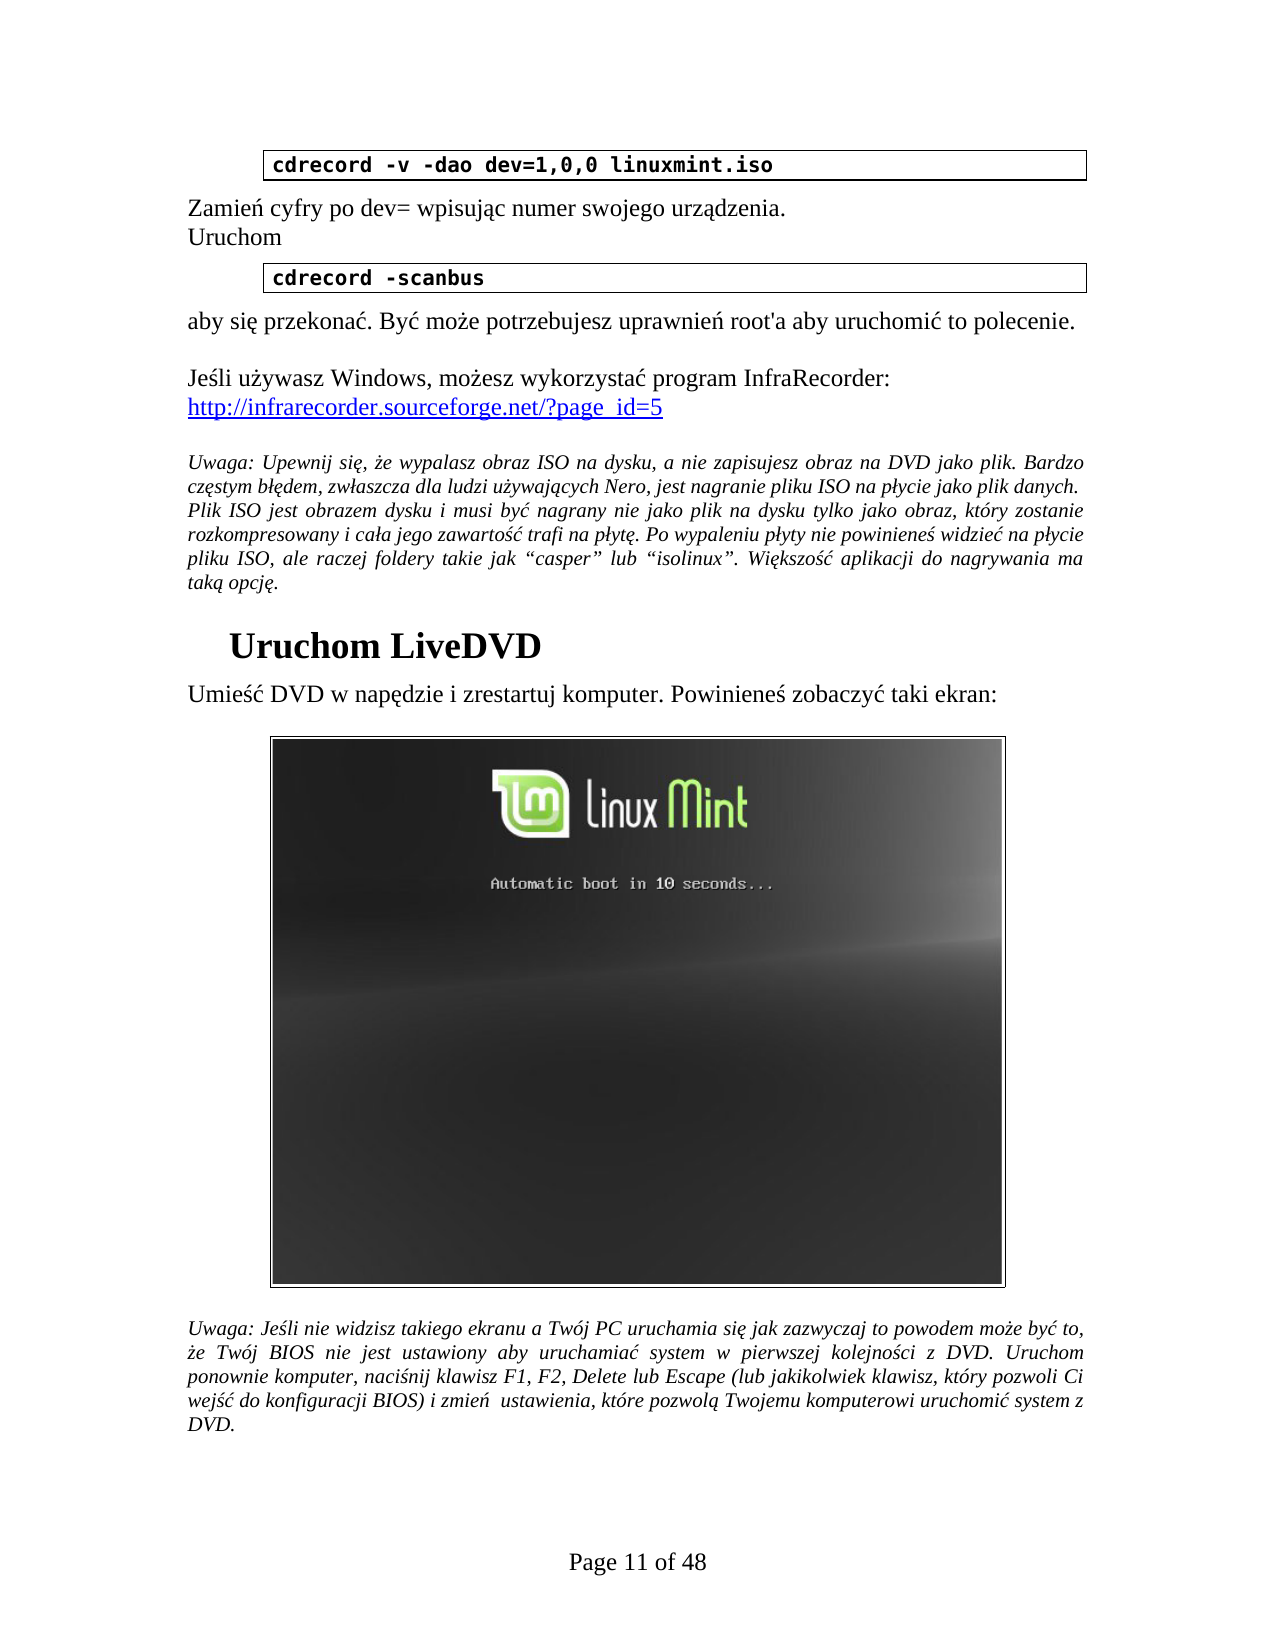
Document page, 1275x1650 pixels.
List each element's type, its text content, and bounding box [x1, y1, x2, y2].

text cdrecord -scanbus [264, 264, 1086, 292]
text http://infrarecorder.sourceforge.net/?page_id=5 [187, 392, 1087, 421]
text cdrecord -v -dao dev=1,0,0 linuxmint.iso [264, 151, 1086, 179]
text aby się przekonać. Być może potrzebujesz uprawnień root'a aby uruchomić to polecenie. [187, 306, 1087, 335]
text Uruchom [187, 222, 1087, 251]
text Plik ISO jest obrazem dysku i musi być nagrany nie jako plik na dysku tylko jako obraz, który zostanie rozkompresowany i cała jego zawartość trafi na płytę. Po wypaleniu płyty nie powinieneś widzieć na płycie pliku ISO, ale raczej foldery takie jak “casper” lub “isolinux”. Większość aplikacji do nagrywania ma taką opcję. [187, 498, 1087, 594]
text Zamień cyfry po dev= wpisując numer swojego urządzenia. [187, 193, 1087, 222]
text Uwaga: Upewnij się, że wypalasz obraz ISO na dysku, a nie zapisujesz obraz na DVD jako plik. Bardzo częstym błędem, zwłaszcza dla ludzi używających Nero, jest nagranie pliku ISO na płycie jako plik danych. [187, 450, 1087, 498]
picture [272, 739, 1003, 1284]
subtitle Uruchom LiveDVD [187, 623, 1087, 666]
text Jeśli używasz Windows, możesz wykorzystać program InfraRecorder: [187, 363, 1087, 392]
text Umieść DVD w napędzie i zrestartuj komputer. Powinieneś zobaczyć taki ekran: [187, 679, 1087, 708]
